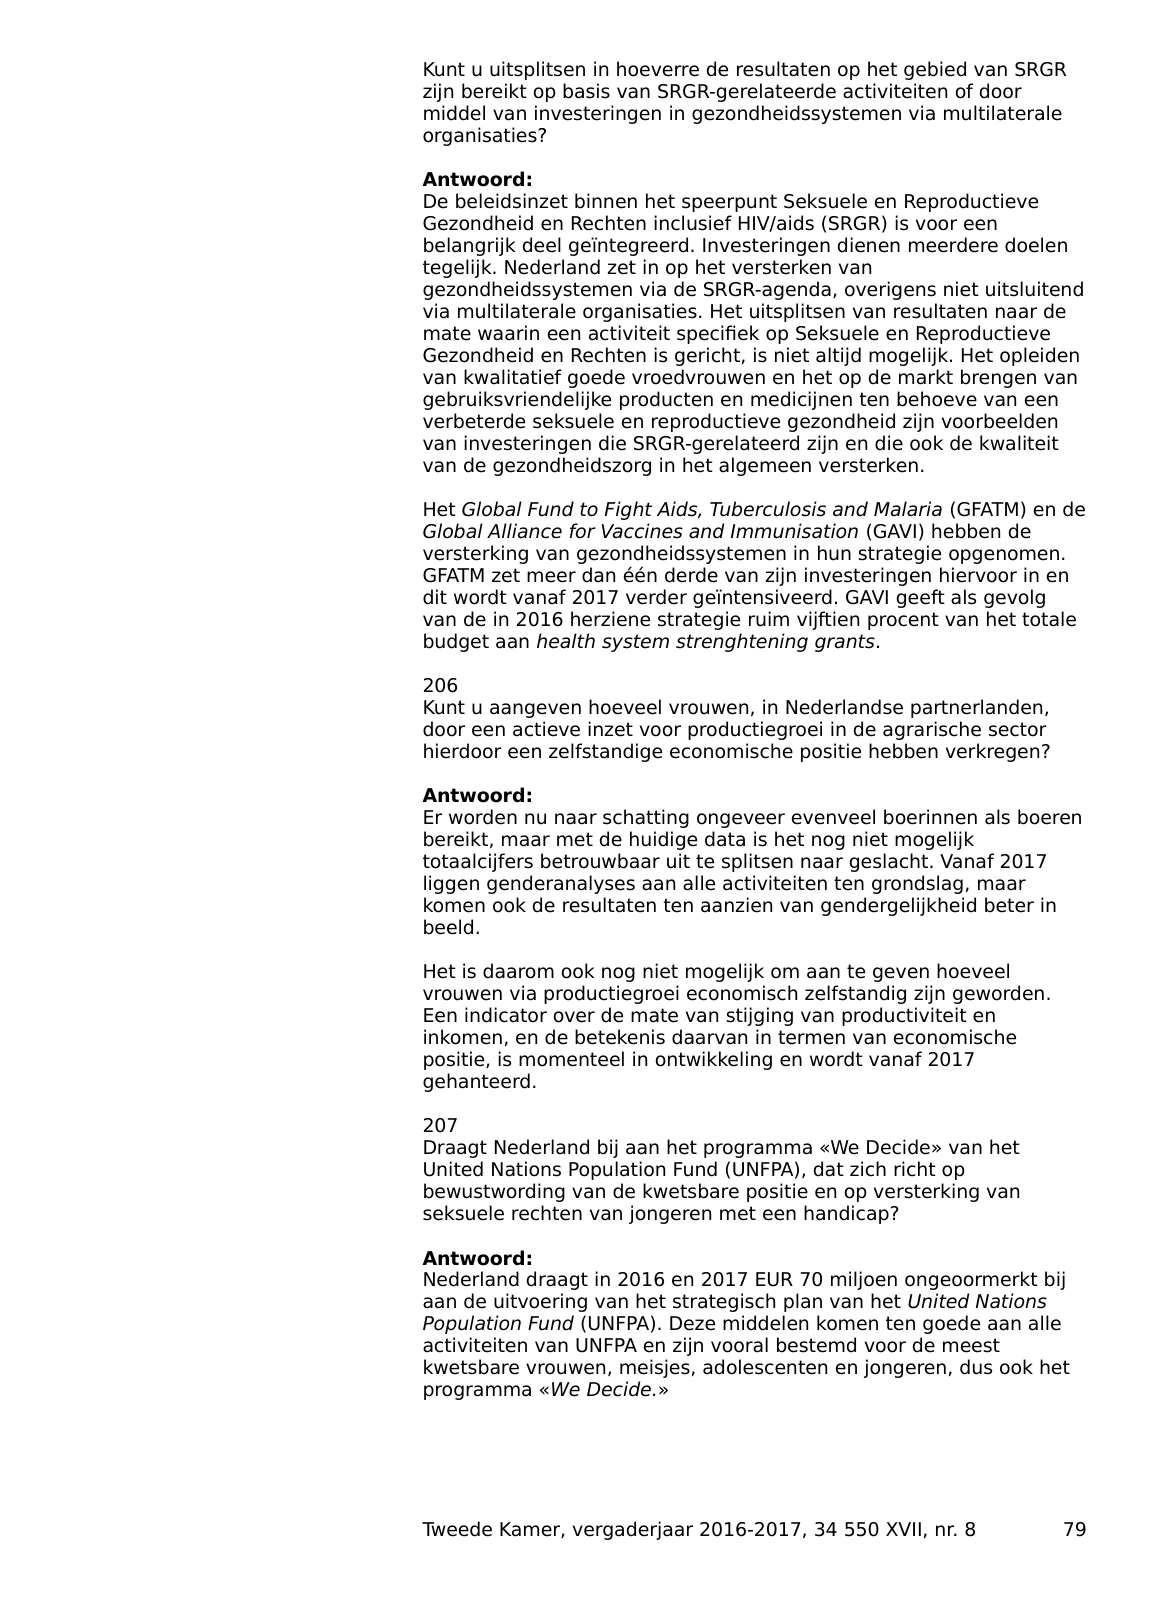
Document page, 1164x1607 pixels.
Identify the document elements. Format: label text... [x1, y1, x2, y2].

text Het is daarom ook nog niet mogelijk om aan te geven hoeveel vrouwen via productiegroei economisch zelfstandig zijn geworden. Een indicator over de mate van stijging van productiviteit en inkomen, en de betekenis daarvan in termen van economische positie, is momenteel in ontwikkeling en wordt vanaf 2017 gehanteerd. [422, 961, 1087, 1093]
text Antwoord: [422, 1247, 1087, 1269]
text 206 [422, 675, 1087, 697]
text Draagt Nederland bij aan het programma «We Decide» van het United Nations Population Fund (UNFPA), dat zich richt op bewustwording van de kwetsbare positie en op versterking van seksuele rechten van jongeren met een handicap? [422, 1137, 1087, 1225]
text Kunt u aangeven hoeveel vrouwen, in Nederlandse partnerlanden, door een actieve inzet voor productiegroei in de agrarische sector hierdoor een zelfstandige economische positie hebben verkregen? [422, 697, 1087, 763]
text De beleidsinzet binnen het speerpunt Seksuele en Reproductieve Gezondheid en Rechten inclusief HIV/aids (SRGR) is voor een belangrijk deel geïntegreerd. Investeringen dienen meerdere doelen tegelijk. Nederland zet in op het versterken van gezondheidssystemen via de SRGR-agenda, overigens niet uitsluitend via multilaterale organisaties. Het uitsplitsen van resultaten naar de mate waarin een activiteit specifiek op Seksuele en Reproductieve Gezondheid en Rechten is gericht, is niet altijd mogelijk. Het opleiden van kwalitatief goede vroedvrouwen en het op de markt brengen van gebruiksvriendelijke producten en medicijnen ten behoeve van een verbeterde seksuele en reproductieve gezondheid zijn voorbeelden van investeringen die SRGR-gerelateerd zijn en die ook de kwaliteit van de gezondheidszorg in het algemeen versterken. [422, 191, 1087, 477]
text Het Global Fund to Fight Aids, Tuberculosis and Malaria (GFATM) en de Global Alliance for Vaccines and Immunisation (GAVI) hebben de versterking van gezondheidssystemen in hun strategie opgenomen. GFATM zet meer dan één derde van zijn investeringen hiervoor in en dit wordt vanaf 2017 verder geïntensiveerd. GAVI geeft als gevolg van de in 2016 herziene strategie ruim vijftien procent van het totale budget aan health system strenghtening grants. [422, 499, 1087, 653]
text 207 [422, 1115, 1087, 1137]
text Antwoord: [422, 169, 1087, 191]
text Kunt u uitsplitsen in hoeverre de resultaten op het gebied van SRGR zijn bereikt op basis van SRGR-gerelateerde activiteiten of door middel van investeringen in gezondheidssystemen via multilaterale organisaties? [422, 59, 1087, 147]
text Er worden nu naar schatting ongeveer evenveel boerinnen als boeren bereikt, maar met de huidige data is het nog niet mogelijk totaalcijfers betrouwbaar uit te splitsen naar geslacht. Vanaf 2017 liggen genderanalyses aan alle activiteiten ten grondslag, maar komen ook de resultaten ten aanzien van gendergelijkheid beter in beeld. [422, 807, 1087, 939]
text Antwoord: [422, 785, 1087, 807]
text Nederland draagt in 2016 en 2017 EUR 70 miljoen ongeoormerkt bij aan de uitvoering van het strategisch plan van het United Nations Population Fund (UNFPA). Deze middelen komen ten goede aan alle activiteiten van UNFPA en zijn vooral bestemd voor de meest kwetsbare vrouwen, meisjes, adolescenten en jongeren, dus ook het programma «We Decide.» [422, 1269, 1087, 1401]
